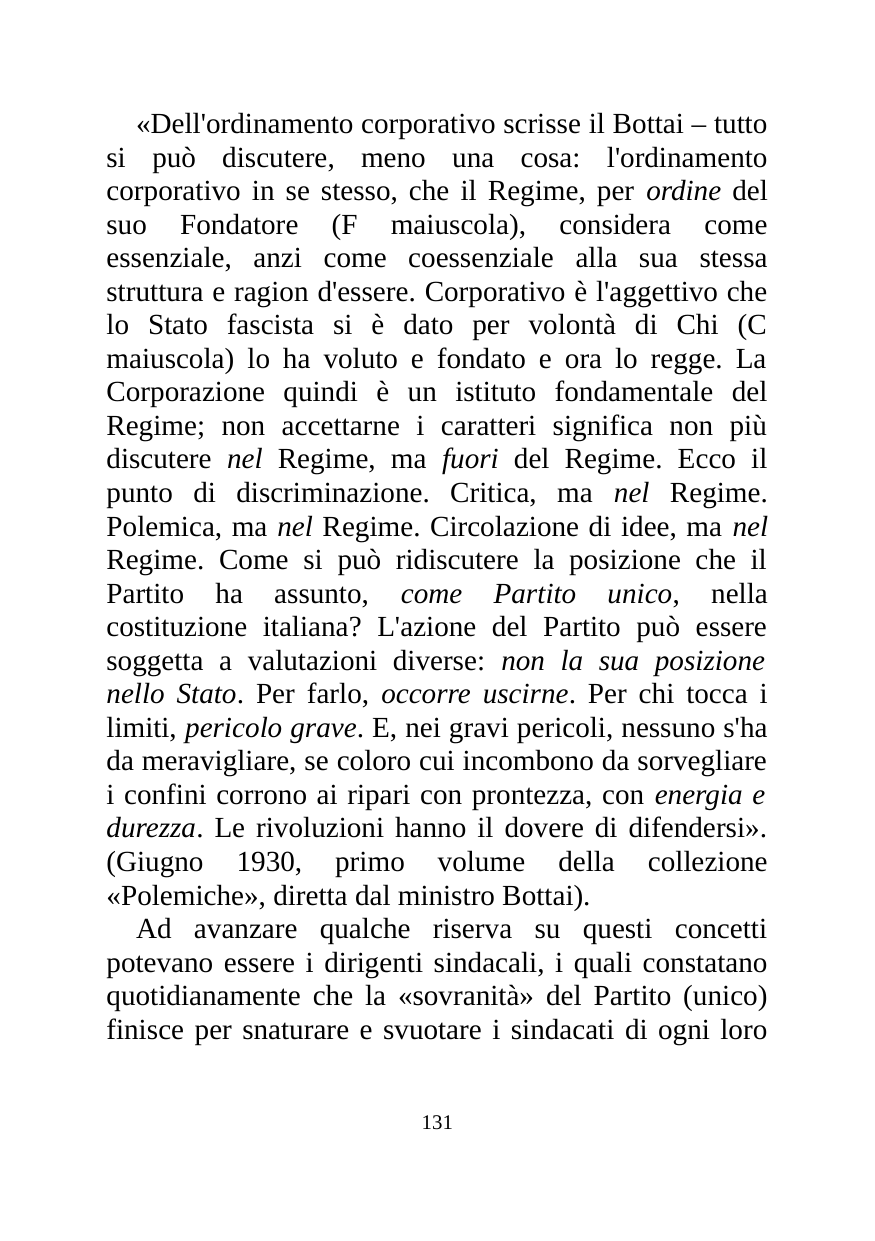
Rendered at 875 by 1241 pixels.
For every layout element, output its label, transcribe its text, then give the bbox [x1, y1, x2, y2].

text Ad avanzare qualche riserva su questi concetti potevano essere i dirigenti sindacali, i quali constatano quotidianamente che la «sovranità» del Partito (unico) finisce per snaturare e svuotare i sindacati di ogni loro [106, 911, 768, 1045]
text «Dell'ordinamento corporativo scrisse il Bottai – tutto si può discutere, meno una cosa: l'ordinamento corporativo in se stesso, che il Regime, per ordine del suo Fondatore (F maiuscola), considera come essenziale, anzi come coessenziale alla sua stessa struttura e ragion d'essere. Corporativo è l'aggettivo che lo Stato fascista si è dato per volontà di Chi (C maiuscola) lo ha voluto e fondato e ora lo regge. La Corporazione quindi è un istituto fondamentale del Regime; non accettarne i caratteri significa non più discutere nel Regime, ma fuori del Regime. Ecco il punto di discriminazione. Critica, ma nel Regime. Polemica, ma nel Regime. Circolazione di idee, ma nel Regime. Come si può ridiscutere la posizione che il Partito ha assunto, come Partito unico, nella costituzione italiana? L'azione del Partito può essere soggetta a valutazioni diverse: non la sua posizione nello Stato. Per farlo, occorre uscirne. Per chi tocca i limiti, pericolo grave. E, nei gravi pericoli, nessuno s'ha da meravigliare, se coloro cui incombono da sorvegliare i confini corrono ai ripari con prontezza, con energia e durezza. Le rivoluzioni hanno il dovere di difendersi». (Giugno 1930, primo volume della collezione «Polemiche», diretta dal ministro Bottai). [106, 106, 768, 911]
